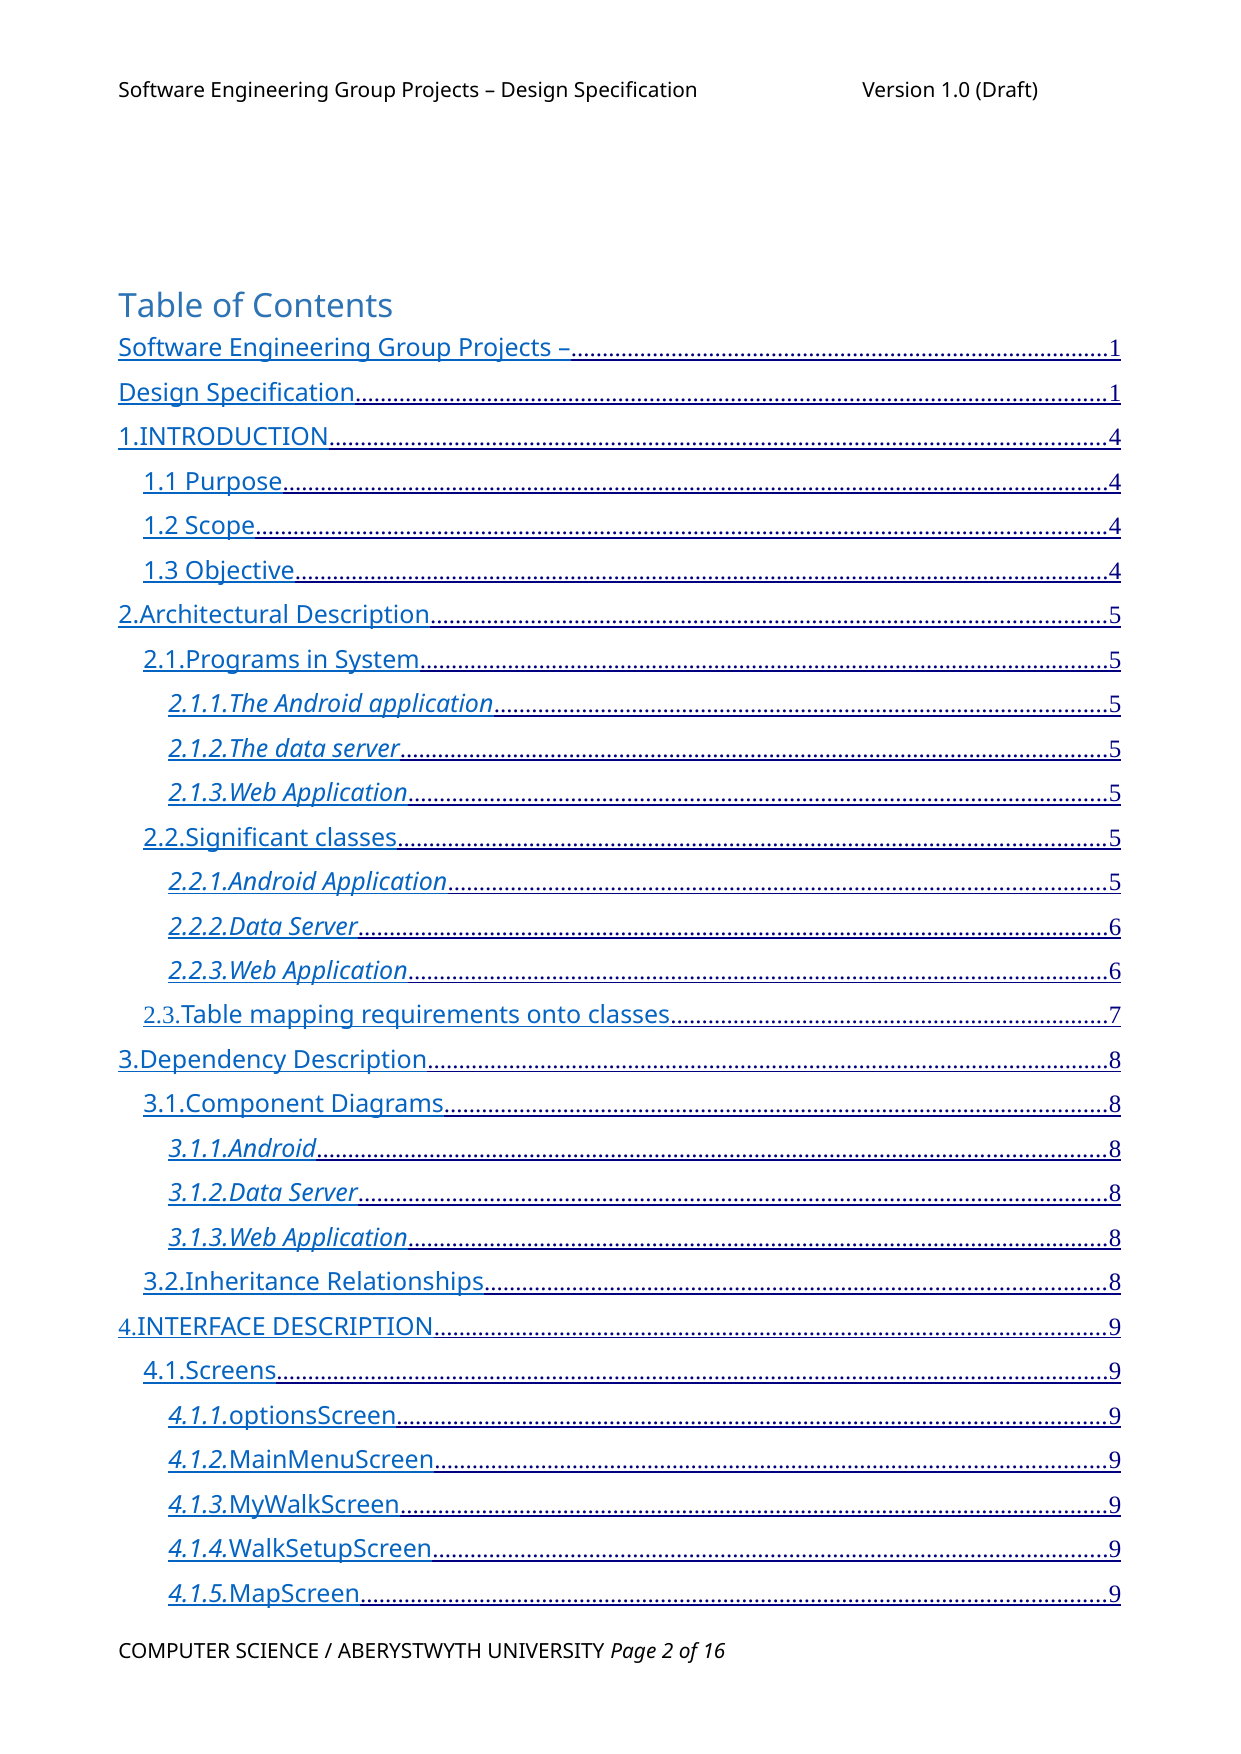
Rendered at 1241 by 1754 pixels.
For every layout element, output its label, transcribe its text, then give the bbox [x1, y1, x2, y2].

text 3.1.3. Web Application 8 [168, 1219, 1122, 1254]
text 4.1.5. MapScreen 9 [168, 1575, 1122, 1609]
text 2.2.2. Data Server 6 [168, 908, 1122, 942]
text Design Specification 1 [118, 374, 1122, 408]
subtitle Table of Contents [118, 282, 1122, 327]
text 4.1.1. optionsScreen 9 [168, 1397, 1122, 1432]
text 2.2.1. Android Application 5 [168, 864, 1122, 898]
text 2.1.2. The data server 5 [168, 730, 1122, 764]
text 2. Architectural Description 5 [118, 597, 1122, 631]
text 3.1.1. Android 8 [168, 1131, 1122, 1165]
text 1.2 Scope 4 [143, 508, 1122, 542]
text 2.1. Programs in System 5 [143, 641, 1122, 675]
text 3.1. Component Diagrams 8 [143, 1086, 1122, 1120]
text 2.1.3. Web Application 5 [168, 775, 1122, 809]
text 4.1.3. MyWalkScreen 9 [168, 1486, 1122, 1521]
text 4. INTERFACE DESCRIPTION 9 [118, 1308, 1122, 1343]
text 1.3 Objective 4 [143, 552, 1122, 586]
text 2.2. Significant classes 5 [143, 819, 1122, 853]
text 3.1.2. Data Server 8 [168, 1175, 1122, 1209]
text 2.1.1. The Android application 5 [168, 686, 1122, 720]
text 3. Dependency Description 8 [118, 1042, 1122, 1076]
text 4.1. Screens 9 [143, 1353, 1122, 1387]
text 1. INTRODUCTION 4 [118, 419, 1122, 453]
text 1.1 Purpose 4 [143, 463, 1122, 497]
text 2.2.3. Web Application 6 [168, 953, 1122, 987]
text Software Engineering Group Projects – 1 [118, 330, 1122, 364]
text 4.1.4. WalkSetupScreen 9 [168, 1531, 1122, 1565]
text 3.2. Inheritance Relationships 8 [143, 1264, 1122, 1298]
text 4.1.2. MainMenuScreen 9 [168, 1442, 1122, 1476]
text 2.3. Table mapping requirements onto classes 7 [143, 997, 1122, 1031]
